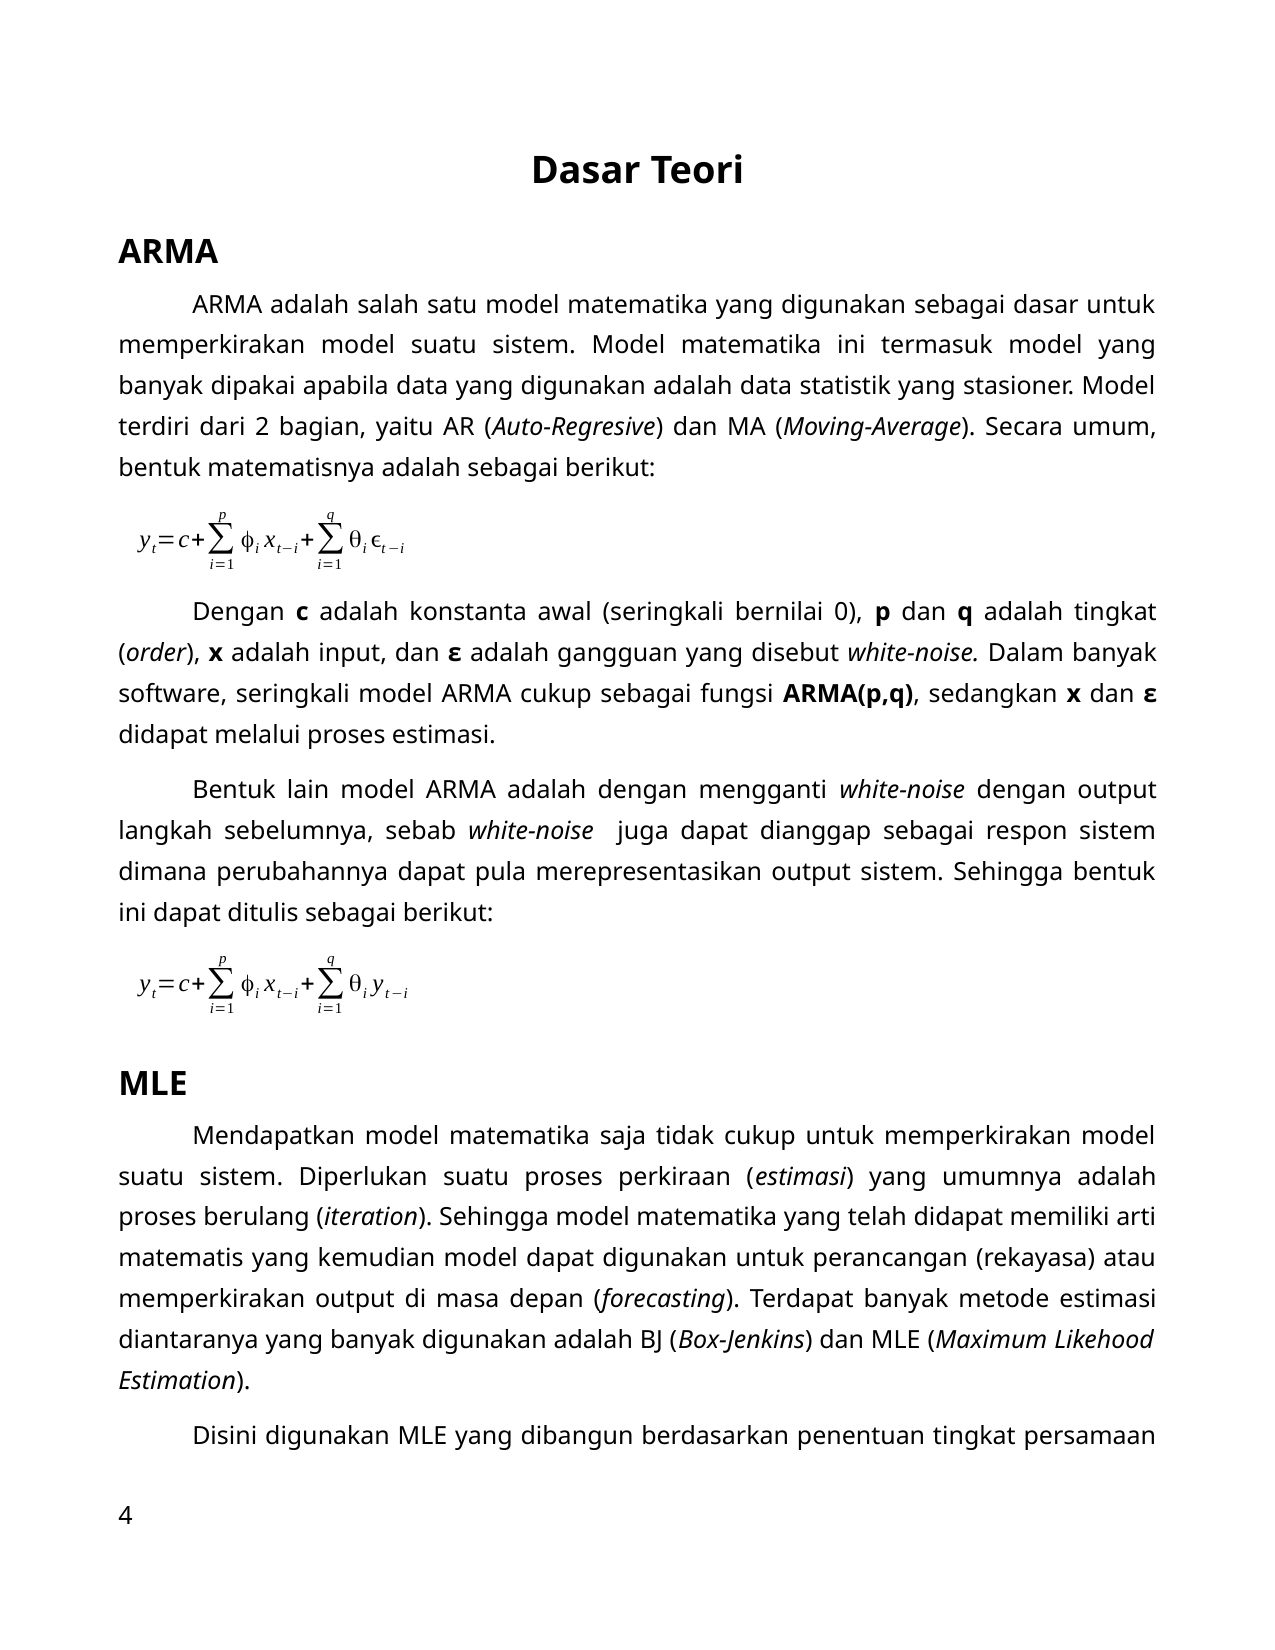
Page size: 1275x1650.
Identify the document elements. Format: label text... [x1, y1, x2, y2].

text ARMA adalah salah satu model matematika yang digunakan sebagai dasar untuk memperkirakan model suatu sistem. Model matematika ini termasuk model yang banyak dipakai apabila data yang digunakan adalah data statistik yang stasioner. Model terdiri dari 2 bagian, yaitu AR (Auto-Regresive) dan MA (Moving-Average). Secara umum, bentuk matematisnya adalah sebagai berikut: [118, 286, 1157, 484]
text Bentuk lain model ARMA adalah dengan mengganti white-noise dengan output langkah sebelumnya, sebab white-noise juga dapat dianggap sebagai respon sistem dimana perubahannya dapat pula merepresentasikan output sistem. Sehingga bentuk ini dapat ditulis sebagai berikut: [118, 772, 1157, 928]
text Disini digunakan MLE yang dibangun berdasarkan penentuan tingkat persamaan [118, 1418, 1157, 1452]
text Mendapatkan model matematika saja tidak cukup untuk memperkirakan model suatu sistem. Diperlukan suatu proses perkiraan (estimasi) yang umumnya adalah proses berulang (iteration). Sehingga model matematika yang telah didapat memiliki arti matematis yang kemudian model dapat digunakan untuk perancangan (rekayasa) atau memperkirakan output di masa depan (forecasting). Terdapat banyak metode estimasi diantaranya yang banyak digunakan adalah BJ (Box-Jenkins) dan MLE (Maximum Likehood Estimation). [118, 1117, 1157, 1396]
subtitle MLE [118, 1059, 1157, 1105]
subtitle ARMA [118, 228, 1157, 274]
text Dengan c adalah konstanta awal (seringkali bernilai 0), p dan q adalah tingkat (order), x adalah input, dan ε adalah gangguan yang disebut white-noise. Dalam banyak software, seringkali model ARMA cukup sebagai fungsi ARMA(p,q), sedangkan x dan ε didapat melalui proses estimasi. [118, 594, 1157, 750]
subtitle Dasar Teori [118, 143, 1157, 195]
